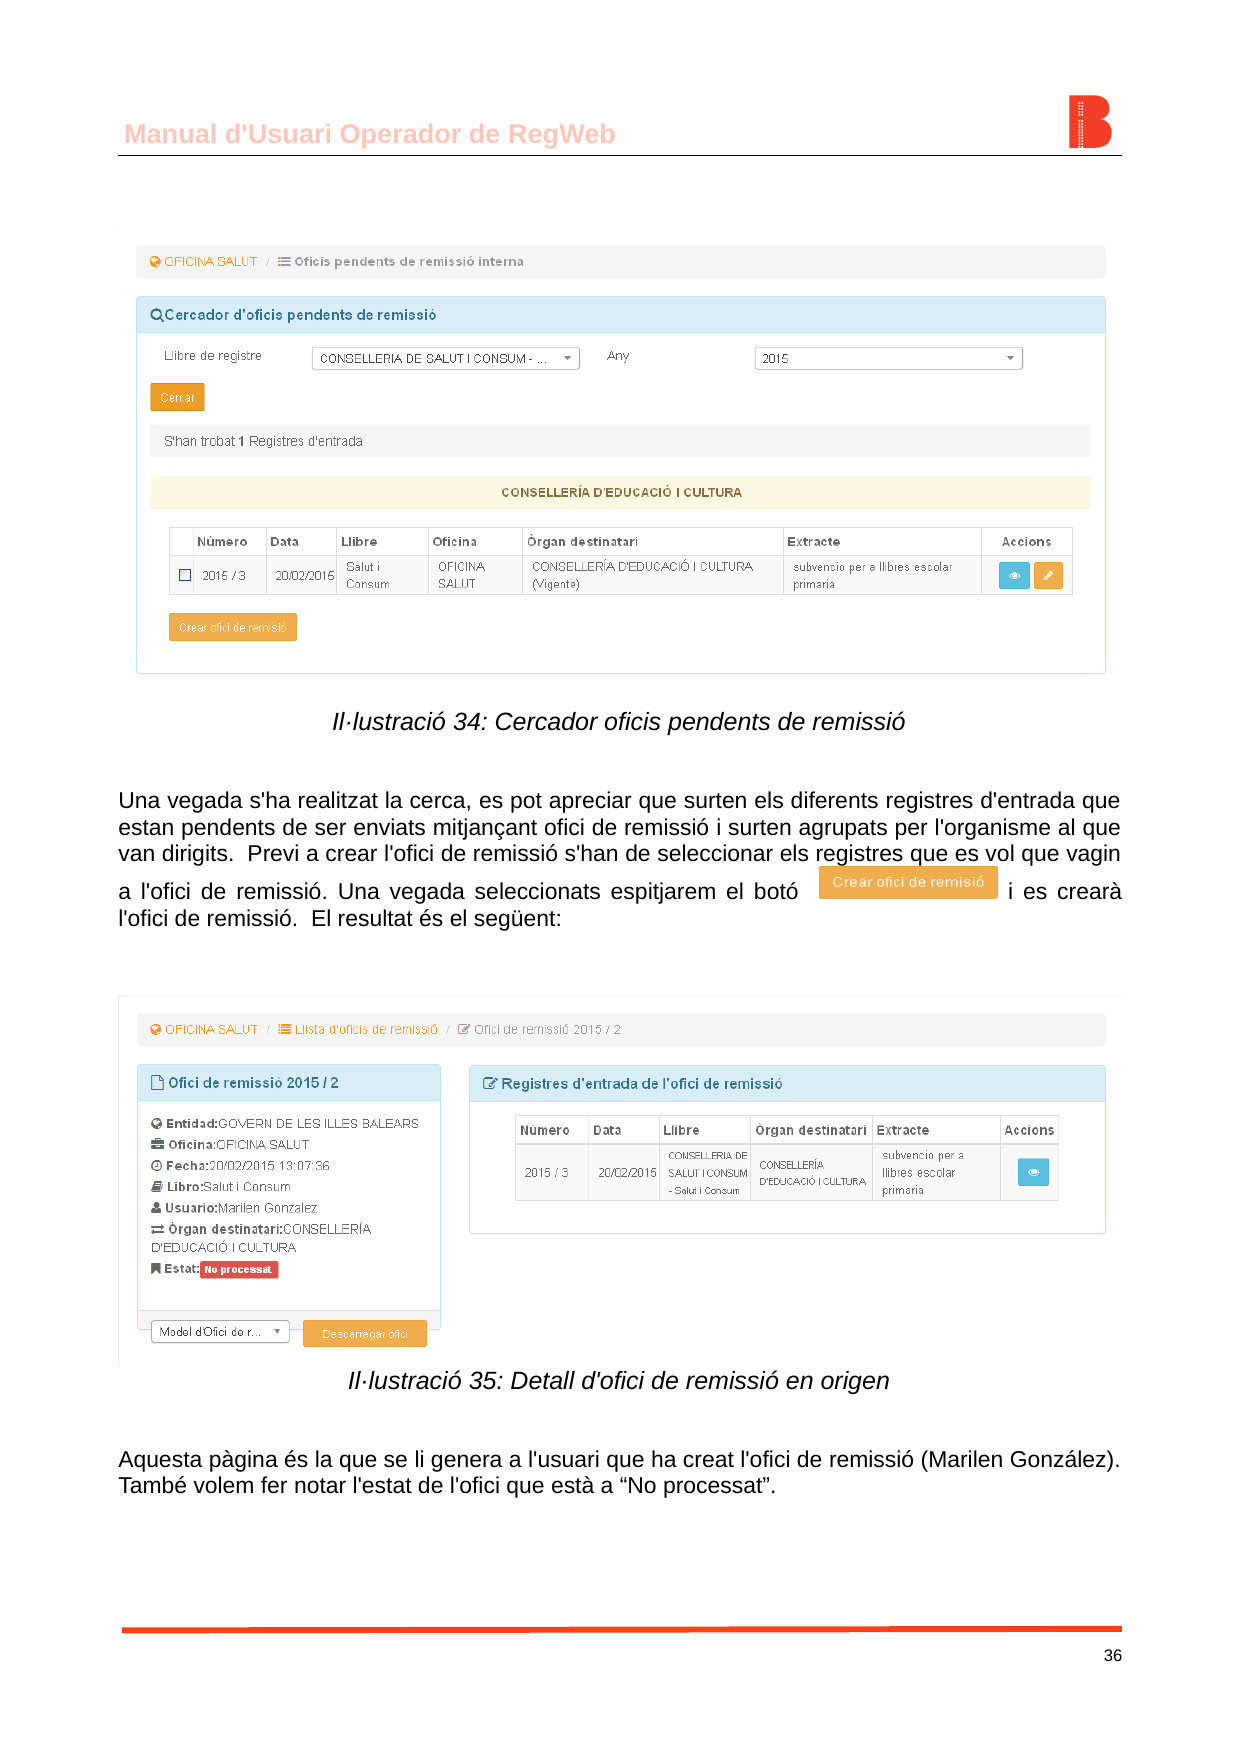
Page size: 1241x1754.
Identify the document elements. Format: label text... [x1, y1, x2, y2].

picture [1063, 94, 1117, 150]
picture [818, 866, 999, 900]
text Una vegada s'ha realitzat la cerca, es pot apreciar que surten els diferents registres d'entrada que estan pendents de ser enviats mitjançant ofici de remissió i surten agrupats per l'organisme al que van dirigits. Previ a crear l'ofici de remissió s'han de seleccionar els registres que es vol que vagin a l'ofici de remissió. Una vegada seleccionats espitjarem el botó i es crearà l'ofici de remissió. El resultat és el següent: [118, 787, 1122, 931]
picture [118, 228, 1123, 708]
text Aquesta pàgina és la que se li genera a l'usuari que ha creat l'ofici de remissió (Marilen González). També volem fer notar l'estat de l'ofici que està a “No processat”. [118, 1446, 1122, 1499]
text Il·lustració 35: Detall d'ofici de remissió en origen [118, 1366, 1122, 1394]
picture [118, 995, 1123, 1366]
text Il·lustració 34: Cercador oficis pendents de remissió [118, 708, 1122, 736]
